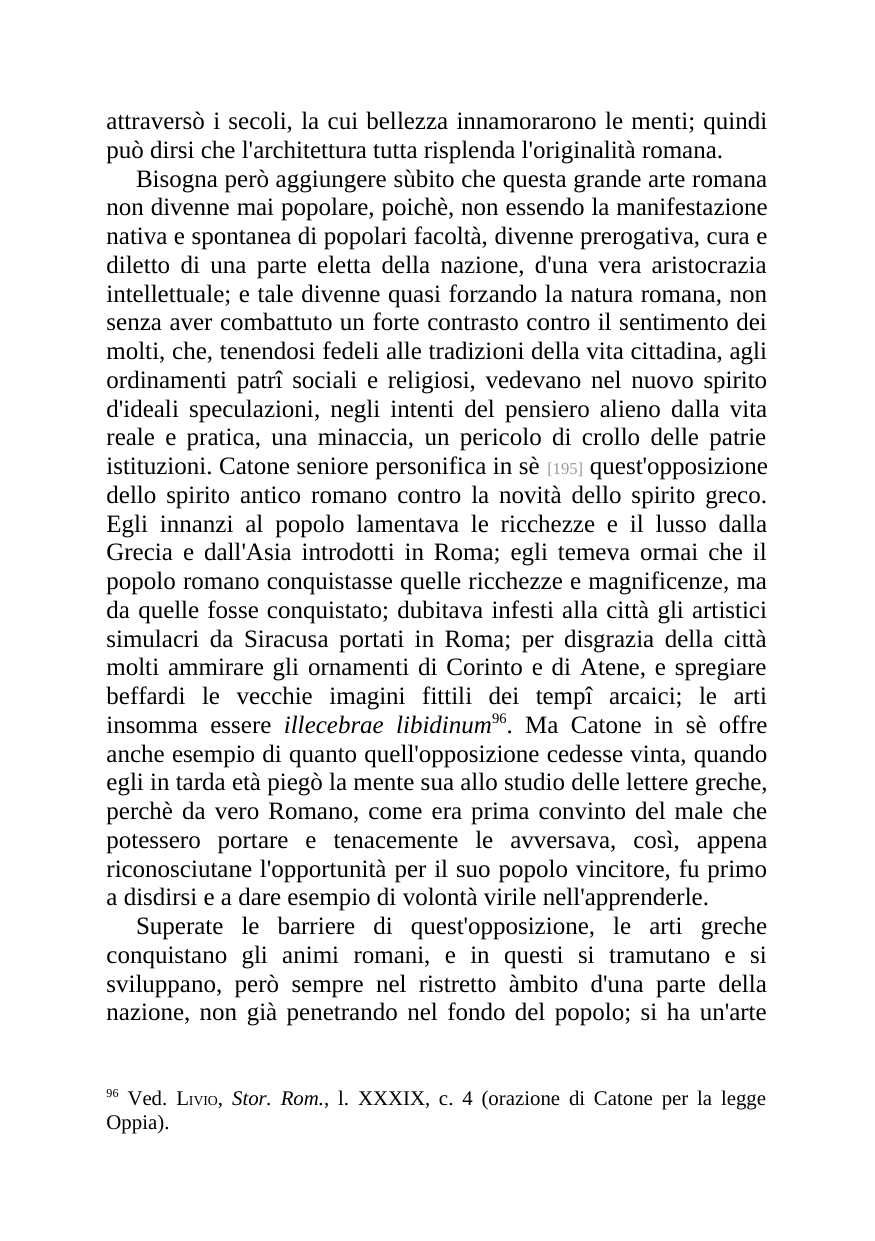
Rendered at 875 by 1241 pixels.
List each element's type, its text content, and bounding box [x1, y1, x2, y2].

text attraversò i secoli, la cui bellezza innamorarono le menti; quindi può dirsi che l'architettura tutta risplenda l'originalità romana. [106, 106, 768, 164]
text Bisogna però aggiungere sùbito che questa grande arte romana non divenne mai popolare, poichè, non essendo la manifestazione nativa e spontanea di popolari facoltà, divenne prerogativa, cura e diletto di una parte eletta della nazione, d'una vera aristocrazia intellettuale; e tale divenne quasi forzando la natura romana, non senza aver combattuto un forte contrasto contro il sentimento dei molti, che, tenendosi fedeli alle tradizioni della vita cittadina, agli ordinamenti patrî sociali e religiosi, vedevano nel nuovo spirito d'ideali speculazioni, negli intenti del pensiero alieno dalla vita reale e pratica, una minaccia, un pericolo di crollo delle patrie istituzioni. Catone seniore personifica in sè [195] quest'opposizione dello spirito antico romano contro la novità dello spirito greco. Egli innanzi al popolo lamentava le ricchezze e il lusso dalla Grecia e dall'Asia introdotti in Roma; egli temeva ormai che il popolo romano conquistasse quelle ricchezze e magnificenze, ma da quelle fosse conquistato; dubitava infesti alla città gli artistici simulacri da Siracusa portati in Roma; per disgrazia della città molti ammirare gli ornamenti di Corinto e di Atene, e spregiare beffardi le vecchie imagini fittili dei tempî arcaici; le arti insomma essere illecebrae libidinum. Ma Catone in sè offre anche esempio di quanto quell'opposizione cedesse vinta, quando egli in tarda età piegò la mente sua allo studio delle lettere greche, perchè da vero Romano, come era prima convinto del male che potessero portare e tenacemente le avversava, così, appena riconosciutane l'opportunità per il suo popolo vincitore, fu primo a disdirsi e a dare esempio di volontà virile nell'apprenderle. [106, 164, 768, 911]
text Superate le barriere di quest'opposizione, le arti greche conquistano gli animi romani, e in questi si tramutano e si sviluppano, però sempre nel ristretto àmbito d'una parte della nazione, non già penetrando nel fondo del popolo; si ha un'arte [106, 911, 768, 1026]
text Ved. Livio, Stor. Rom., l. XXXIX, c. 4 (orazione di Catone per la legge Oppia). [106, 1086, 768, 1134]
